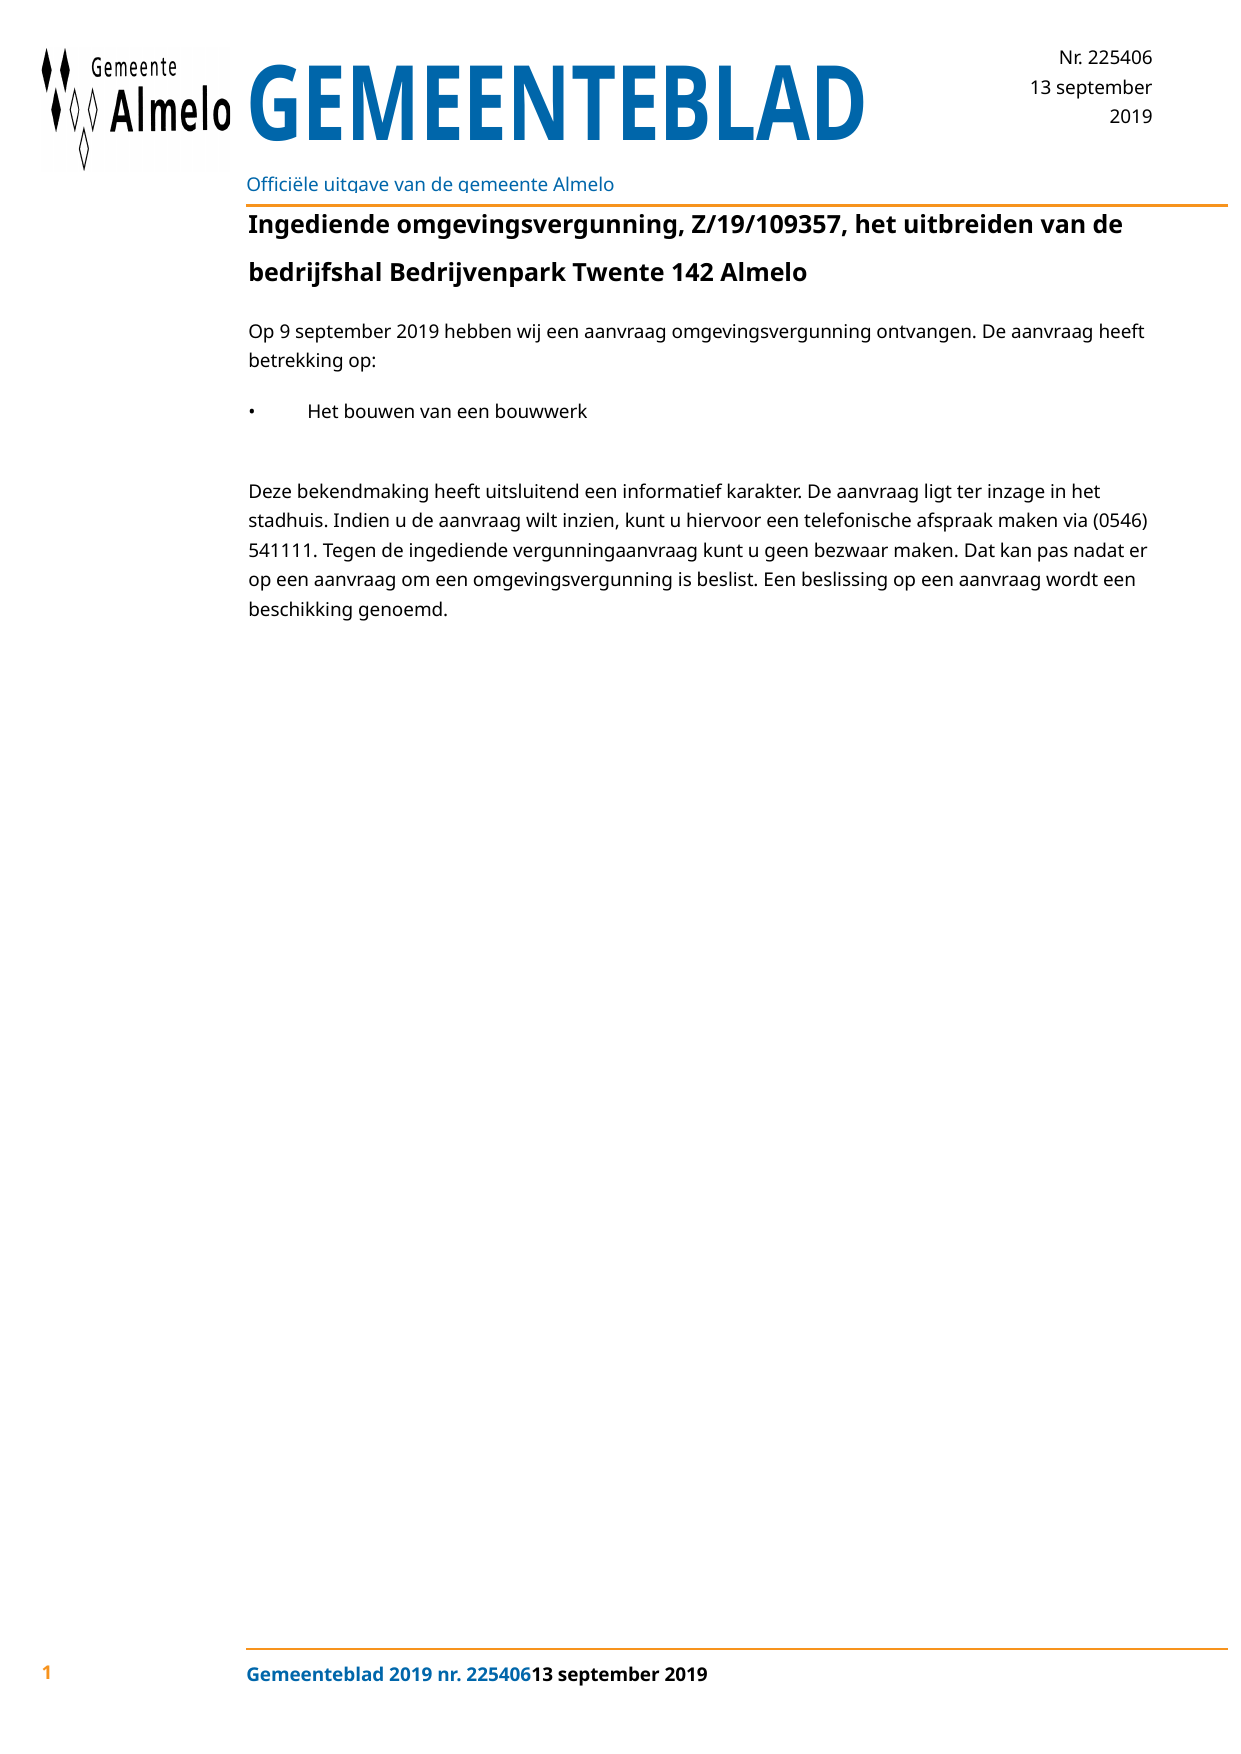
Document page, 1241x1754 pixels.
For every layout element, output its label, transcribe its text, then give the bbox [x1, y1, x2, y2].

text Op 9 september 2019 hebben wij een aanvraag omgevingsvergunning ontvangen. De aanvraag heeft betrekking op: [248, 318, 1152, 373]
list Het bouwen van een bouwwerk [248, 398, 1152, 424]
text Deze bekendmaking heeft uitsluitend een informatief karakter. De aanvraag ligt ter inzage in het stadhuis. Indien u de aanvraag wilt inzien, kunt u hiervoor een telefonische afspraak maken via (0546) 541111. Tegen de ingediende vergunningaanvraag kunt u geen bezwaar maken. Dat kan pas nadat er op een aanvraag om een omgevingsvergunning is beslist. Een beslissing op een aanvraag wordt een beschikking genoemd. [248, 478, 1152, 622]
text Ingediende omgevingsvergunning, Z/19/109357, het uitbreiden van de bedrijfshal Bedrijvenpark Twente 142 Almelo [248, 207, 1152, 288]
picture [41, 47, 231, 172]
